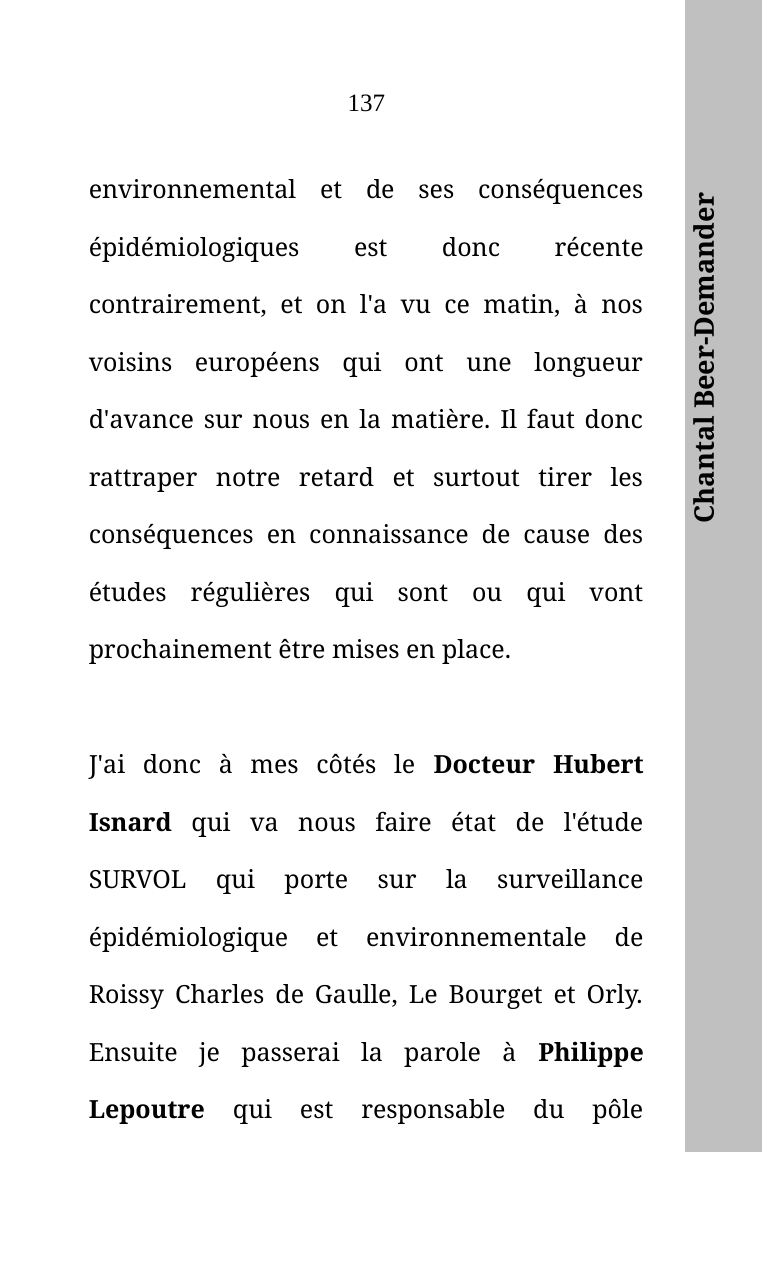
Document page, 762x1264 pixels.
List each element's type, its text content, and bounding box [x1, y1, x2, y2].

text environnemental et de ses conséquences épidémiologiques est donc récente contrairement, et on l'a vu ce matin, à nos voisins européens qui ont une longueur d'avance sur nous en la matière. Il faut donc rattraper notre retard et surtout tirer les conséquences en connaissance de cause des études régulières qui sont ou qui vont prochainement être mises en place. [88, 147, 644, 666]
text J'ai donc à mes côtés le Docteur Hubert Isnard qui va nous faire état de l'étude SURVOL qui porte sur la surveillance épidémiologique et environnementale de Roissy Charles de Gaulle, Le Bourget et Orly. Ensuite je passerai la parole à Philippe Lepoutre qui est responsable du pôle [88, 724, 644, 1126]
text Chantal Beer-Demander [685, 187, 762, 523]
